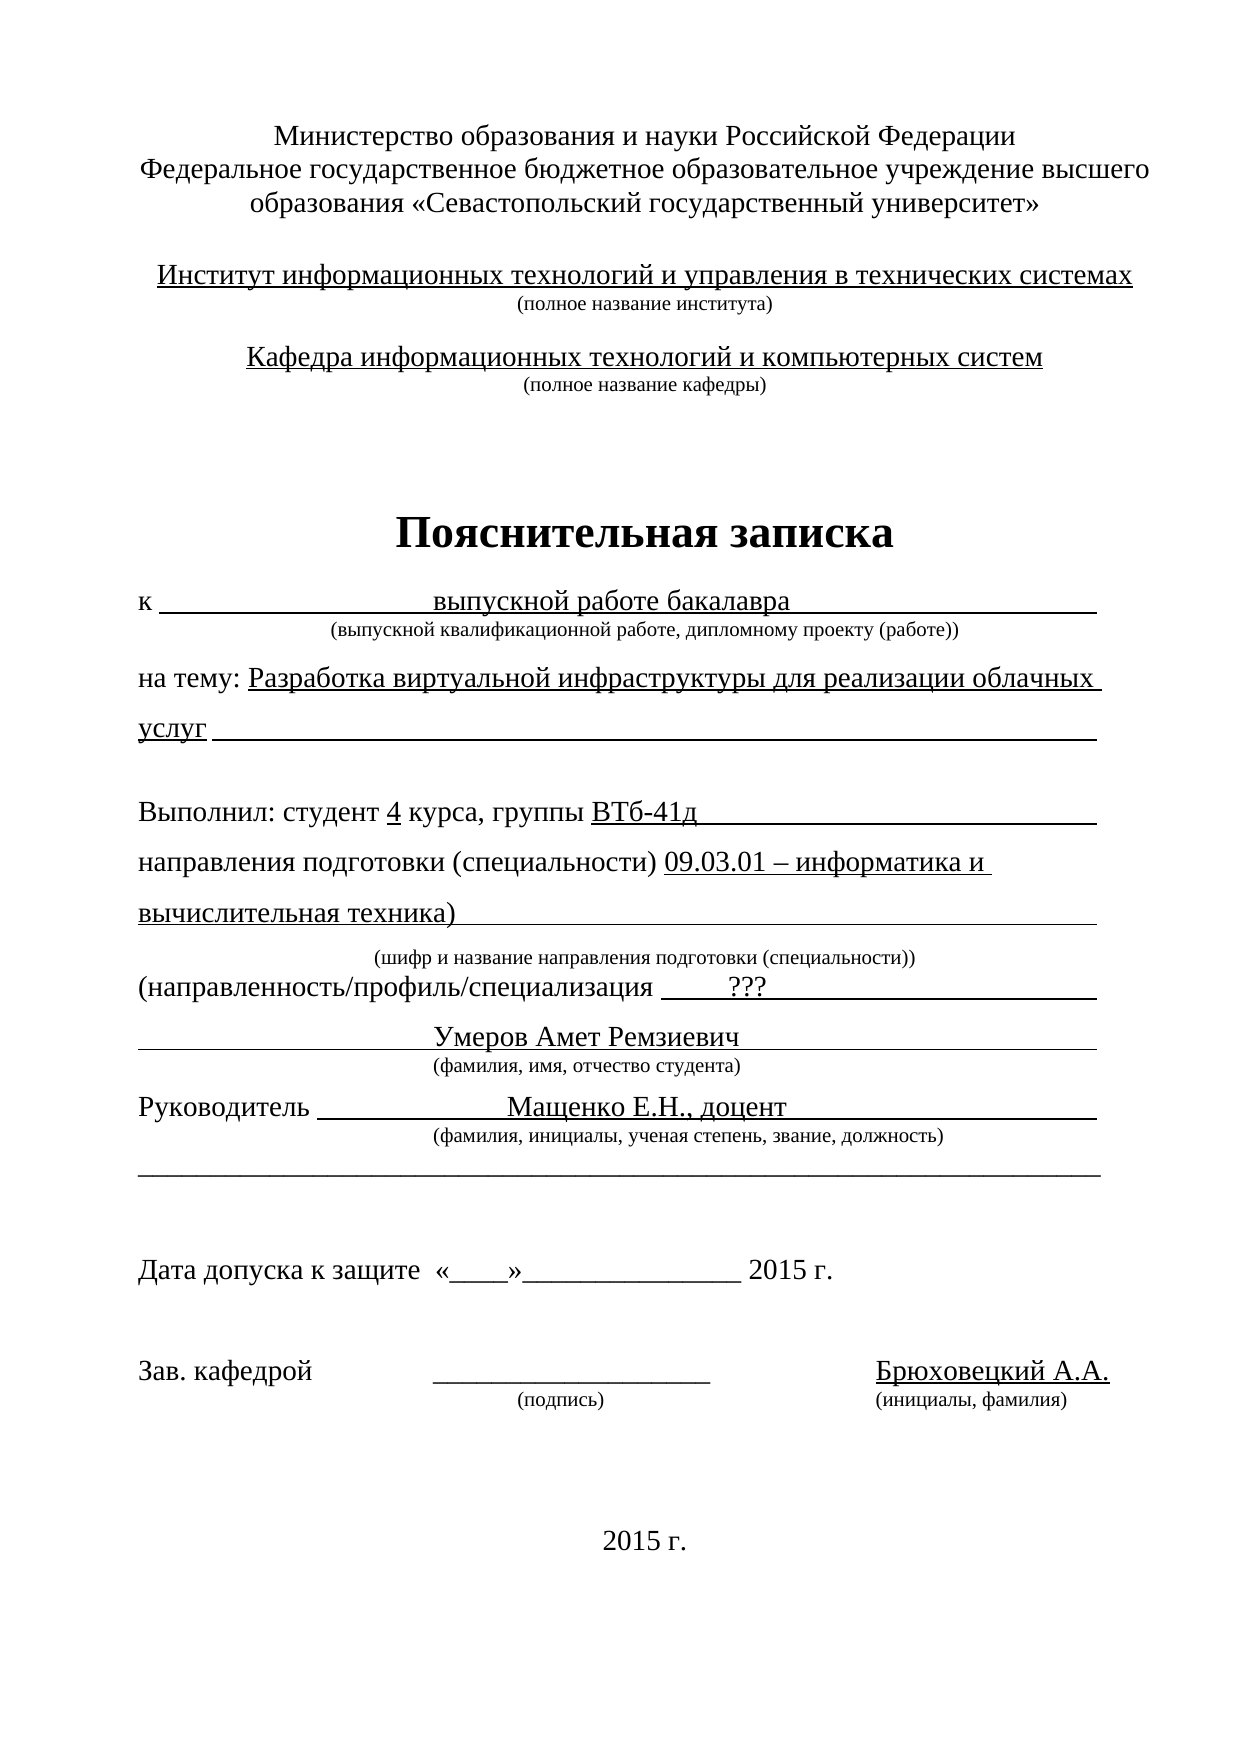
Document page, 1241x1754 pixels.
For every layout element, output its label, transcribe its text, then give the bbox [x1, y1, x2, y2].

text (выпускной квалификационной работе, дипломному проекту (работе)) [138, 617, 1152, 641]
text Зав. кафедрой ___________________ Брюховецкий А.А. [138, 1353, 1152, 1386]
text (подпись) (инициалы, фамилия) [138, 1386, 1152, 1411]
text Федеральное государственное бюджетное образовательное учреждение высшего образования «Севастопольский государственный университет» [138, 152, 1152, 219]
text (полное название института) [138, 291, 1152, 315]
text к выпускной работе бакалавра [138, 583, 1152, 617]
text (направленность/профиль/специализация ??? [138, 969, 1152, 1003]
text 2015 г. [138, 1523, 1152, 1557]
text Умеров Амет Ремзиевич [138, 1019, 1152, 1053]
text __________________________________________________________________ [138, 1147, 1152, 1180]
text (шифр и название направления подготовки (специальности)) [138, 945, 1152, 969]
text (фамилия, имя, отчество студента) [138, 1053, 1152, 1077]
text Министерство образования и науки Российской Федерации [138, 118, 1152, 152]
text на тему: Разработка виртуальной инфраструктуры для реализации облачных услуг [138, 660, 1152, 744]
text (полное название кафедры) [138, 372, 1152, 396]
text Выполнил: студент 4 курса, группы ВТб-41д [138, 794, 1152, 828]
text Кафедра информационных технологий и компьютерных систем [138, 339, 1152, 372]
text Руководитель Мащенко Е.Н., доцент [138, 1089, 1152, 1123]
text направления подготовки (специальности) 09.03.01 – информатика и вычислительная техника) [138, 844, 1152, 928]
text Институт информационных технологий и управления в технических системах [138, 257, 1152, 291]
text (фамилия, инициалы, ученая степень, звание, должность) [138, 1123, 1152, 1147]
subtitle Пояснительная записка [138, 504, 1152, 557]
text Дата допуска к защите «____»_______________ 2015 г. [138, 1252, 1152, 1286]
